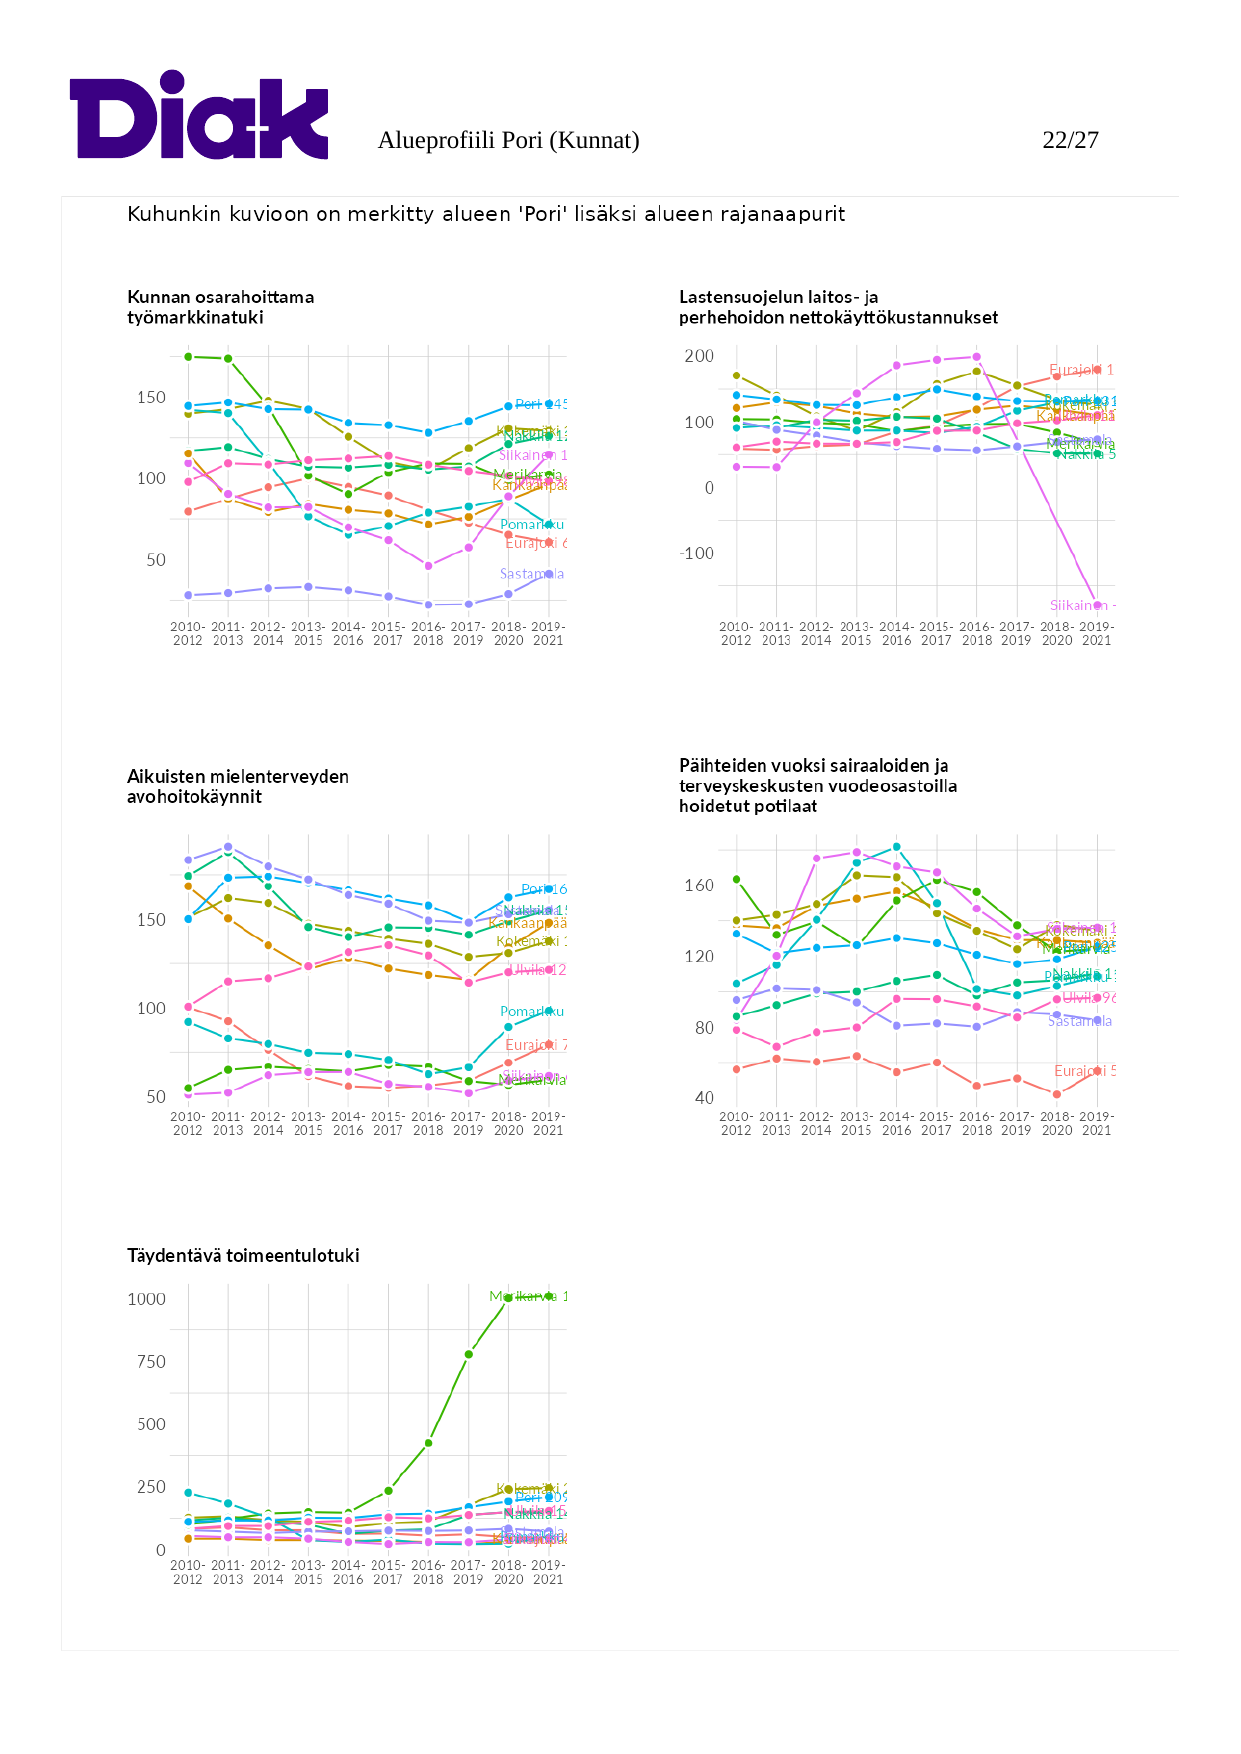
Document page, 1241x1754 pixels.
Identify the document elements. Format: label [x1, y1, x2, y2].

picture [61, 196, 1179, 1651]
